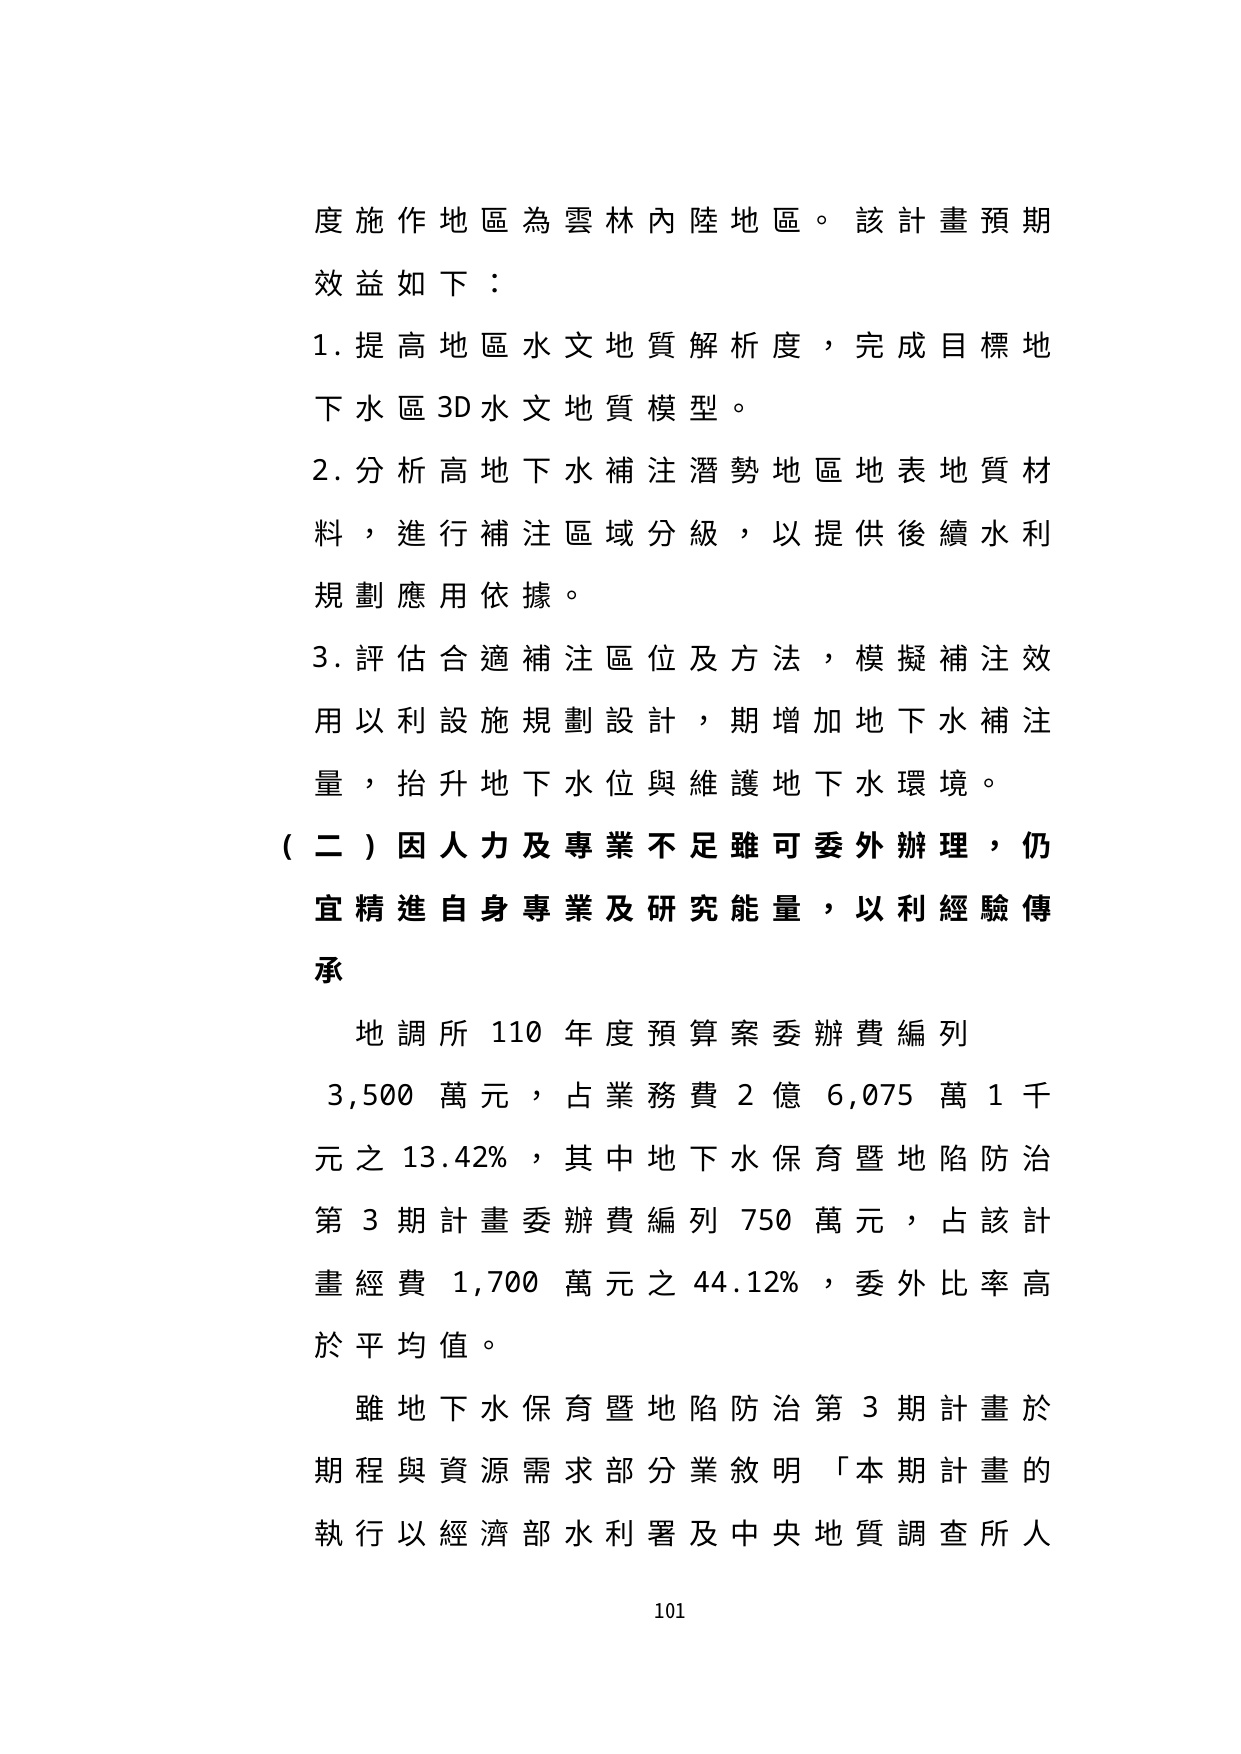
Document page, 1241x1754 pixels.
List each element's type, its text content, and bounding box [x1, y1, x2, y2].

text 2.分析高地下水補注潛勢地區地表地質材料，進行補注區域分級，以提供後續水利規劃應用依據。 [271, 427, 1058, 615]
text 雖地下水保育暨地陷防治第3期計畫於期程與資源需求部分業敘明「本期計畫的執行以經濟部水利署及中央地質調查所人 [271, 1365, 1058, 1552]
text 3.評估合適補注區位及方法，模擬補注效用以利設施規劃設計，期增加地下水補注量，抬升地下水位與維護地下水環境。 [271, 615, 1058, 802]
text (二)因人力及專業不足雖可委外辦理，仍宜精進自身專業及研究能量，以利經驗傳承 [242, 802, 1058, 990]
text 1.提高地區水文地質解析度，完成目標地下水區3D水文地質模型。 [271, 302, 1058, 427]
text 地調所110年度預算案委辦費編列3,500萬元，占業務費2億6,075萬1千元之13.42%，其中地下水保育暨地陷防治第3期計畫委辦費編列750萬元，占該計畫經費1,700萬元之44.12%，委外比率高於平均值。 [271, 990, 1058, 1365]
text 度施作地區為雲林內陸地區。該計畫預期效益如下： [271, 177, 1058, 302]
